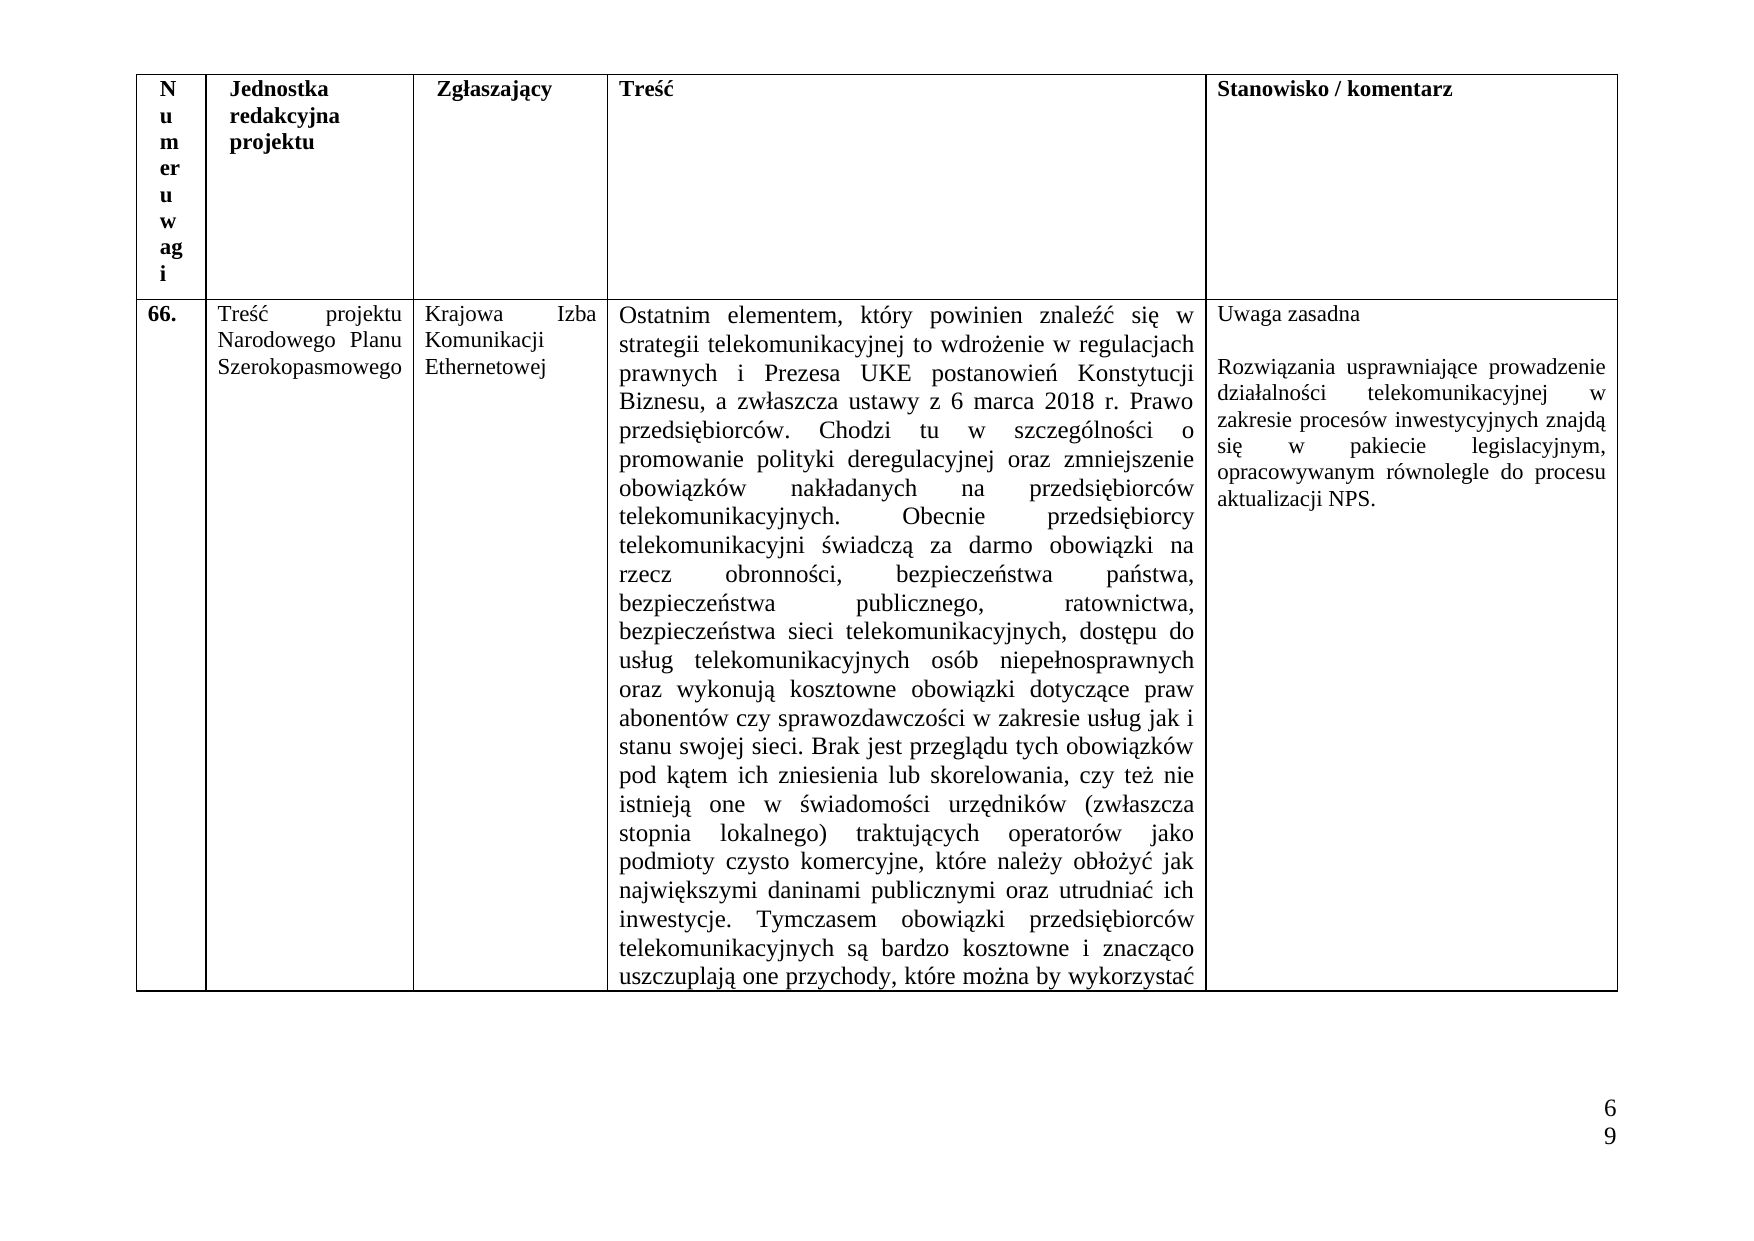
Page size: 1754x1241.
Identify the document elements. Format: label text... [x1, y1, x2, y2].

table_header Stanowisko / komentarz [1207, 75, 1617, 299]
table_header Zgłaszający [414, 75, 607, 299]
table_cell Uwaga zasadna Rozwiązania usprawniające prowadzenie działalności telekomunikacyjnej w zakresie procesów inwestycyjnych znajdą się w pakiecie legislacyjnym, opracowywanym równolegle do procesu aktualizacji NPS. [1207, 300, 1617, 990]
table_cell Ostatnim elementem, który powinien znaleźć się w strategii telekomunikacyjnej to wdrożenie w regulacjach prawnych i Prezesa UKE postanowień Konstytucji Biznesu, a zwłaszcza ustawy z 6 marca 2018 r. Prawo przedsiębiorców. Chodzi tu w szczególności o promowanie polityki deregulacyjnej oraz zmniejszenie obowiązków nakładanych na przedsiębiorców telekomunikacyjnych. Obecnie przedsiębiorcy telekomunikacyjni świadczą za darmo obowiązki na rzecz obronności, bezpieczeństwa państwa, bezpieczeństwa publicznego, ratownictwa, bezpieczeństwa sieci telekomunikacyjnych, dostępu do usług telekomunikacyjnych osób niepełnosprawnych oraz wykonują kosztowne obowiązki dotyczące praw abonentów czy sprawozdawczości w zakresie usług jak i stanu swojej sieci. Brak jest przeglądu tych obowiązków pod kątem ich zniesienia lub skorelowania, czy też nie istnieją one w świadomości urzędników (zwłaszcza stopnia lokalnego) traktujących operatorów jako podmioty czysto komercyjne, które należy obłożyć jak największymi daninami publicznymi oraz utrudniać ich inwestycje. Tymczasem obowiązki przedsiębiorców telekomunikacyjnych są bardzo kosztowne i znacząco uszczuplają one przychody, które można by wykorzystać [608, 300, 1205, 990]
table_cell Krajowa Izba Komunikacji Ethernetowej [414, 300, 607, 990]
table_header Jednostka redakcyjna projektu [207, 75, 413, 299]
table_header Numer uwagi [137, 75, 205, 299]
table_cell Treść projektu Narodowego Planu Szerokopasmowego [207, 300, 413, 990]
table_header Treść [608, 75, 1205, 299]
table_cell [137, 300, 205, 990]
